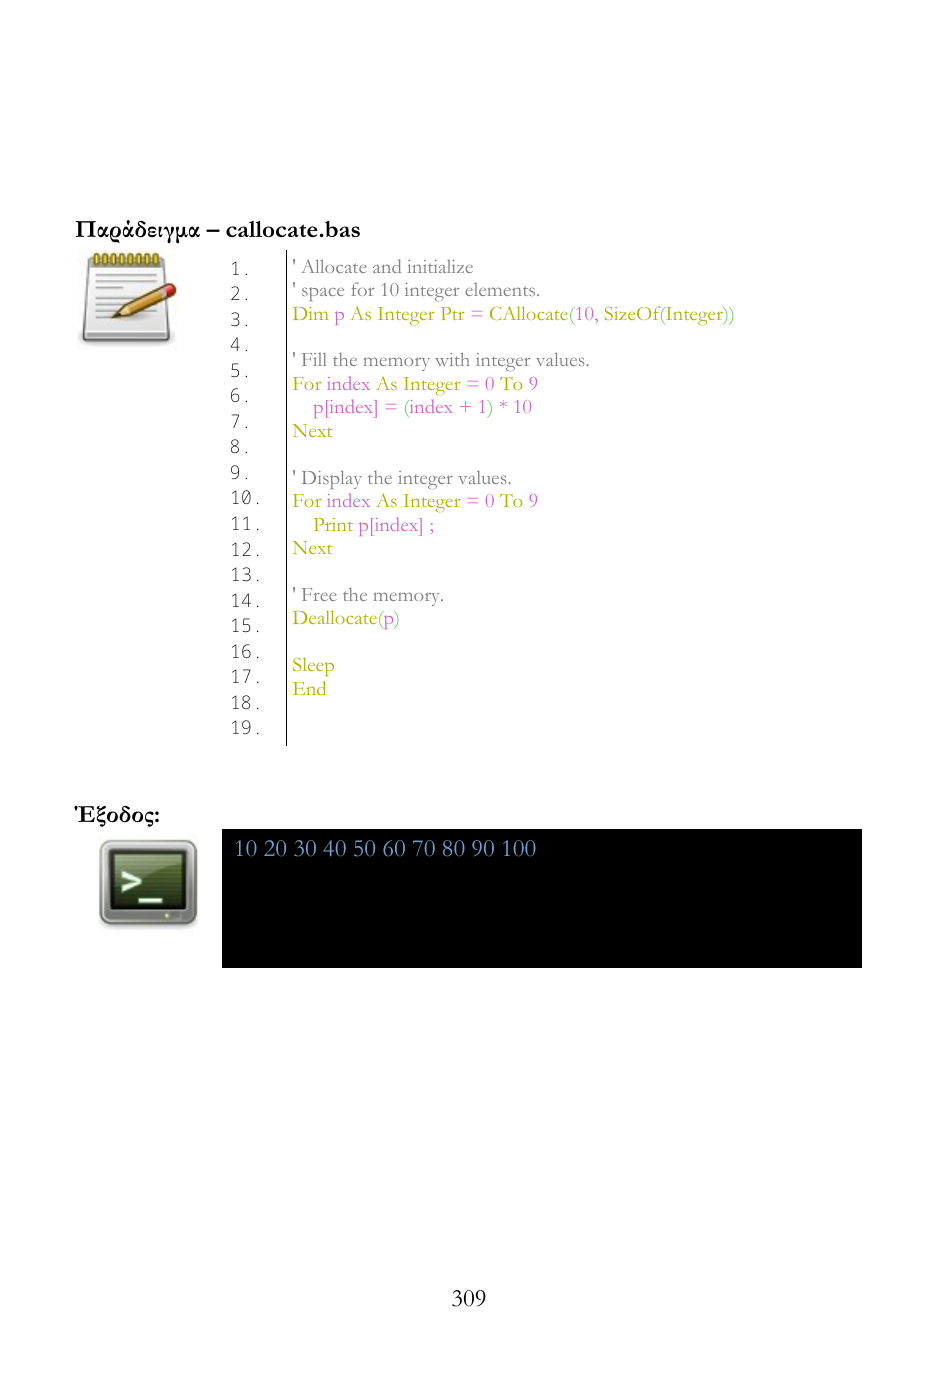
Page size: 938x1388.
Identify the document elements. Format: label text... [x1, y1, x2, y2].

table_header 10 20 30 40 50 60 70 80 90 100 [222, 829, 862, 968]
table_header [75, 244, 180, 773]
table_header [180, 244, 863, 773]
text Έξοδος: [75, 801, 862, 829]
table_header ' Allocate and initialize ' space for 10 integer elements. Dim p As Integer Ptr = CAllocate(10, SizeOf(Integer)) ' Fill the memory with integer values. For index As Integer = 0 To 9 p[index] = (index + 1) * 10 Next ' Display the integer values. For index As Integer = 0 To 9 Print p[index] ; Next ' Free the memory. Deallocate(p) Sleep End [287, 250, 857, 746]
picture [98, 834, 199, 935]
table_header [75, 829, 222, 968]
picture [77, 249, 178, 350]
text Παράδειγμα – callocate.bas [75, 216, 862, 244]
table_header [186, 250, 286, 746]
